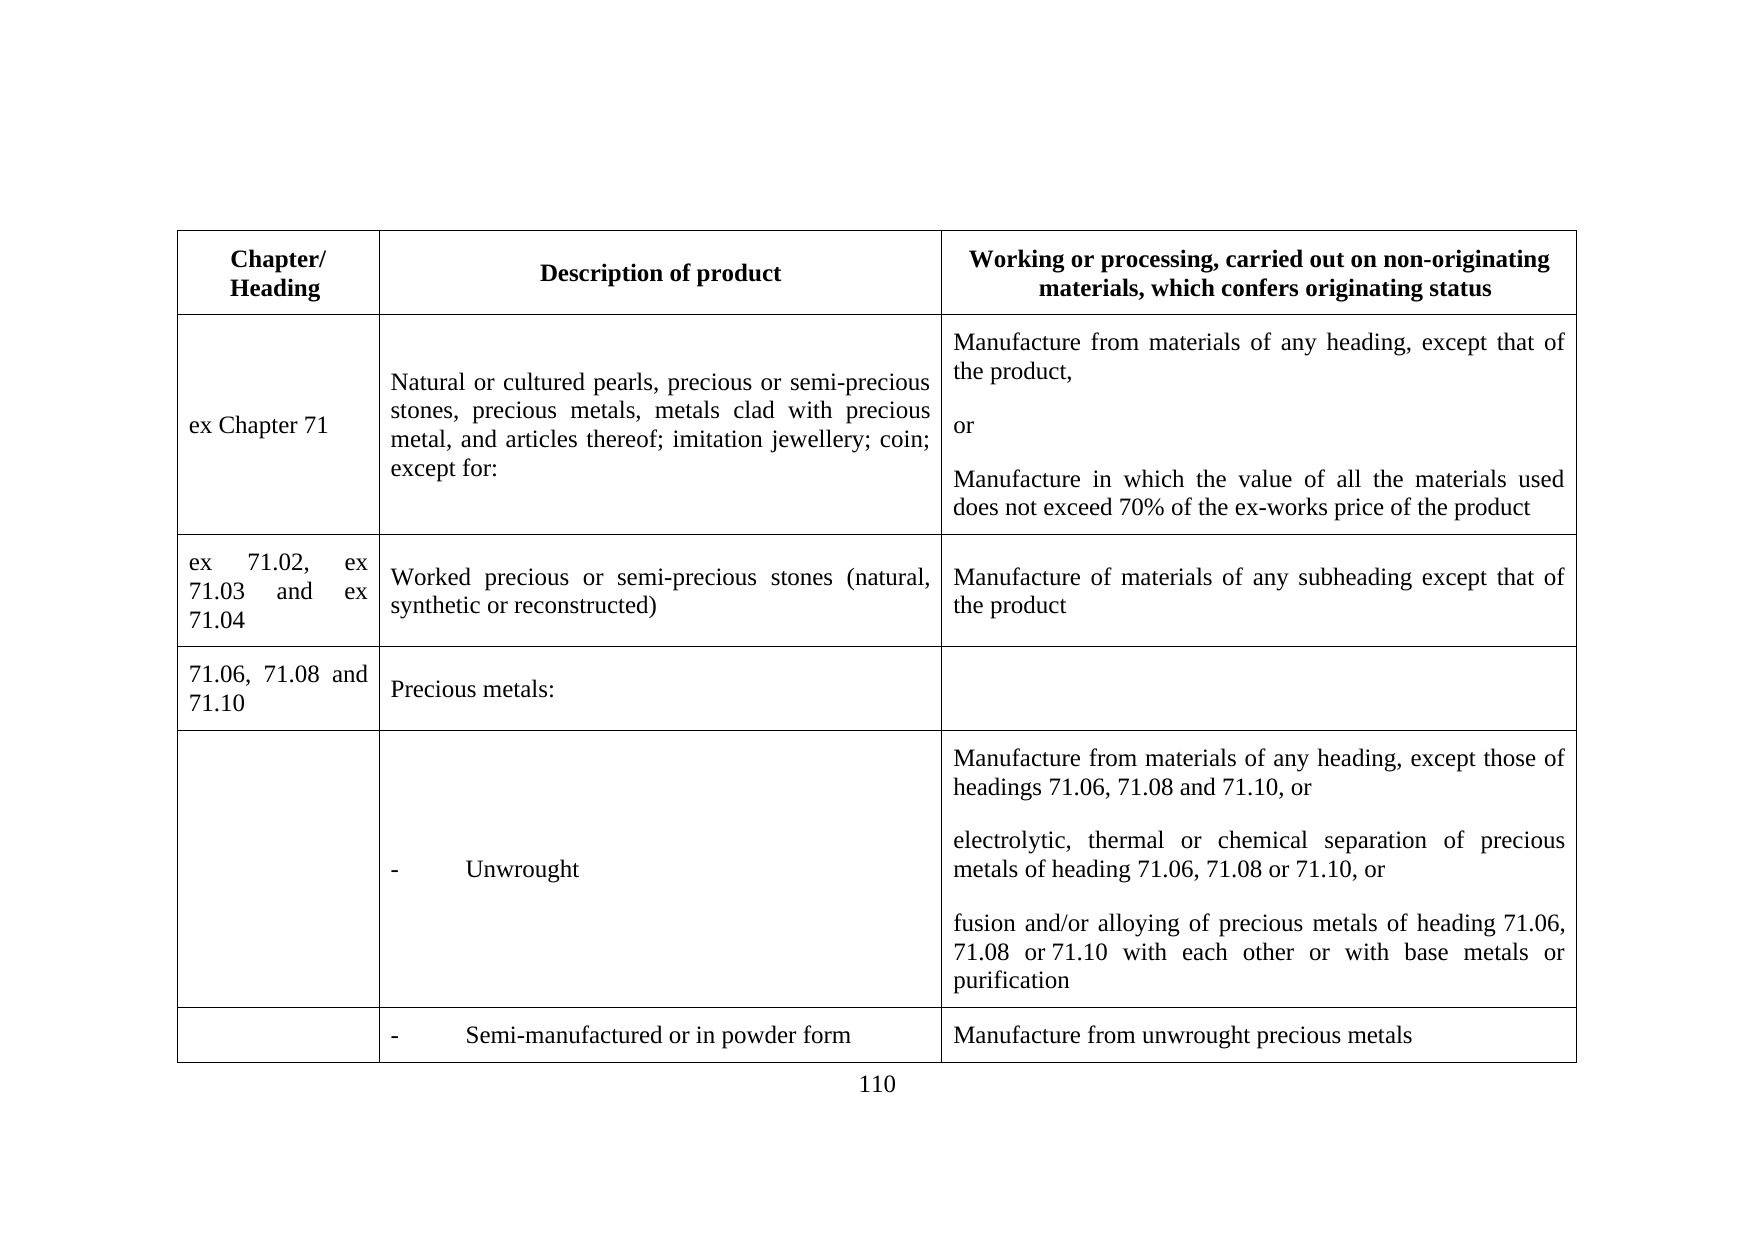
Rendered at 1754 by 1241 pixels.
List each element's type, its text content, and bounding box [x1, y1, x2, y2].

table_cell Manufacture from unwrought precious metals [942, 1008, 1576, 1062]
table_cell Manufacture from materials of any heading, except those of headings 71.06, 71.08 and 71.10, or electrolytic, thermal or chemical separation of precious metals of heading 71.06, 71.08 or 71.10, or fusion and/or alloying of precious metals of heading 71.06, 71.08 or 71.10 with each other or with base metals or purification [942, 731, 1576, 1007]
table_cell ex 71.02, ex 71.03 and ex 71.04 [178, 535, 379, 646]
table_cell Manufacture from materials of any heading, except that of the product, or Manufacture in which the value of all the materials used does not exceed 70% of the ex-works price of the product [942, 315, 1576, 534]
table_header Chapter/ Heading [178, 231, 379, 314]
table_cell 71.06, 71.08 and 71.10 [178, 647, 379, 729]
table_cell [178, 731, 379, 1007]
table_cell Precious metals: [380, 647, 941, 729]
table_cell [942, 647, 1576, 729]
table_cell Manufacture of materials of any subheading except that of the product [942, 535, 1576, 646]
table_cell Natural or cultured pearls, precious or semi-precious stones, precious metals, metals clad with precious metal, and articles thereof; imitation jewellery; coin; except for: [380, 315, 941, 534]
table_cell - Unwrought [380, 731, 941, 1007]
table_cell - Semi-manufactured or in powder form [380, 1008, 941, 1062]
table_header Description of product [380, 231, 941, 314]
table_header Working or processing, carried out on non-originating materials, which confers originating status [942, 231, 1576, 314]
table_cell [178, 1008, 379, 1062]
table_cell ex Chapter 71 [178, 315, 379, 534]
table_cell Worked precious or semi-precious stones (natural, synthetic or reconstructed) [380, 535, 941, 646]
